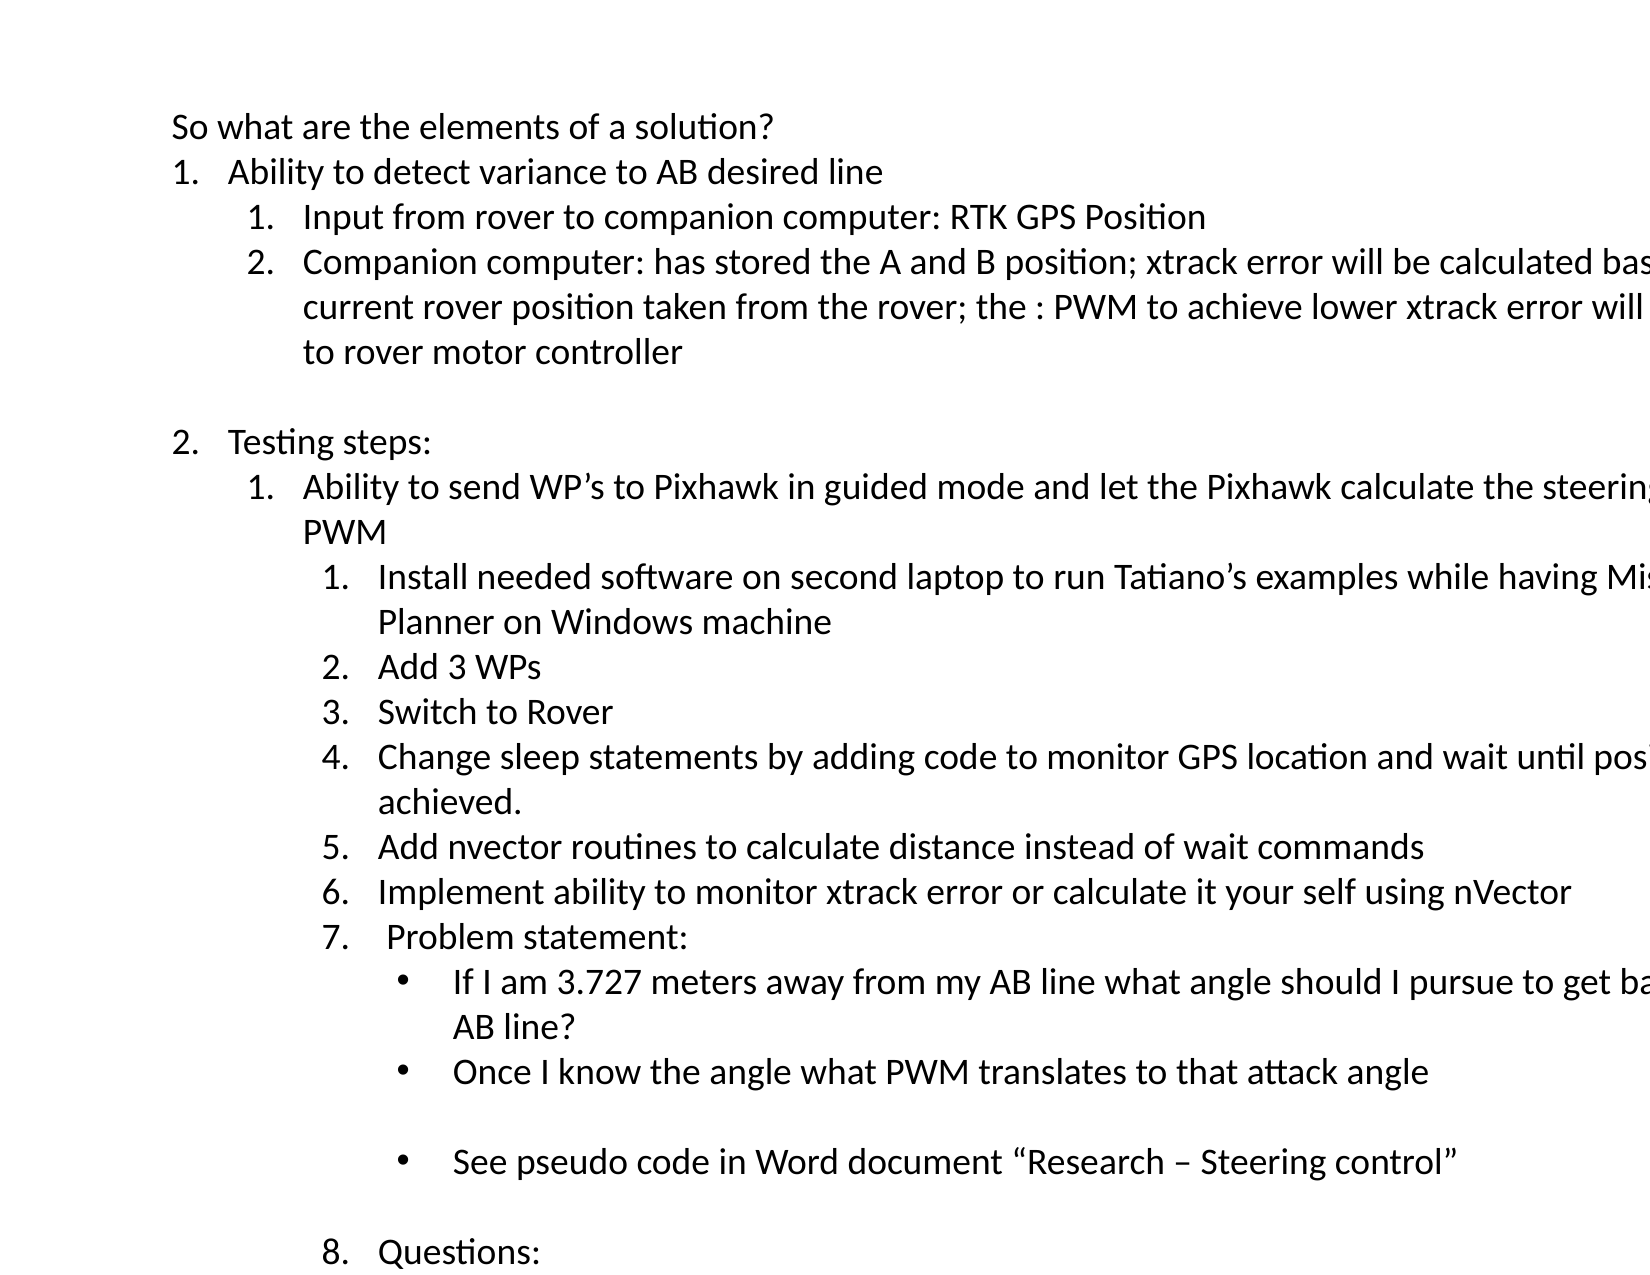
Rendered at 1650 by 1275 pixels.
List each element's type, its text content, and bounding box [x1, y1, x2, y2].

text_box So what are the elements of a solution? Ability to detect variance to AB desired line Input from rover to companion computer: RTK GPS Position Companion computer: has stored the A and B position; xtrack error will be calculated based on current rover position taken from the rover; the : PWM to achieve lower xtrack error will be output to rover motor controller Testing steps: Ability to send WP’s to Pixhawk in guided mode and let the Pixhawk calculate the steering controller PWM Install needed software on second laptop to run Tatiano’s examples while having Mission Planner on Windows machine Add 3 WPs Switch to Rover Change sleep statements by adding code to monitor GPS location and wait until position is achieved. Add nvector routines to calculate distance instead of wait commands Implement ability to monitor xtrack error or calculate it your self using nVector Problem statement: If I am 3.727 meters away from my AB line what angle should I pursue to get back to the AB line? Once I know the angle what PWM translates to that attack angle See pseudo code in Word document “Research – Steering control” Questions: What is the ratio of PWM to degrees? Switch from having the companion computer sending the information via direct connection to sending the information over radio connection Stop using the pixhawk steering controller and only send the steering PWM values and perform the WP tracking and guidance on the companion computer. [156, 94, 1650, 1275]
